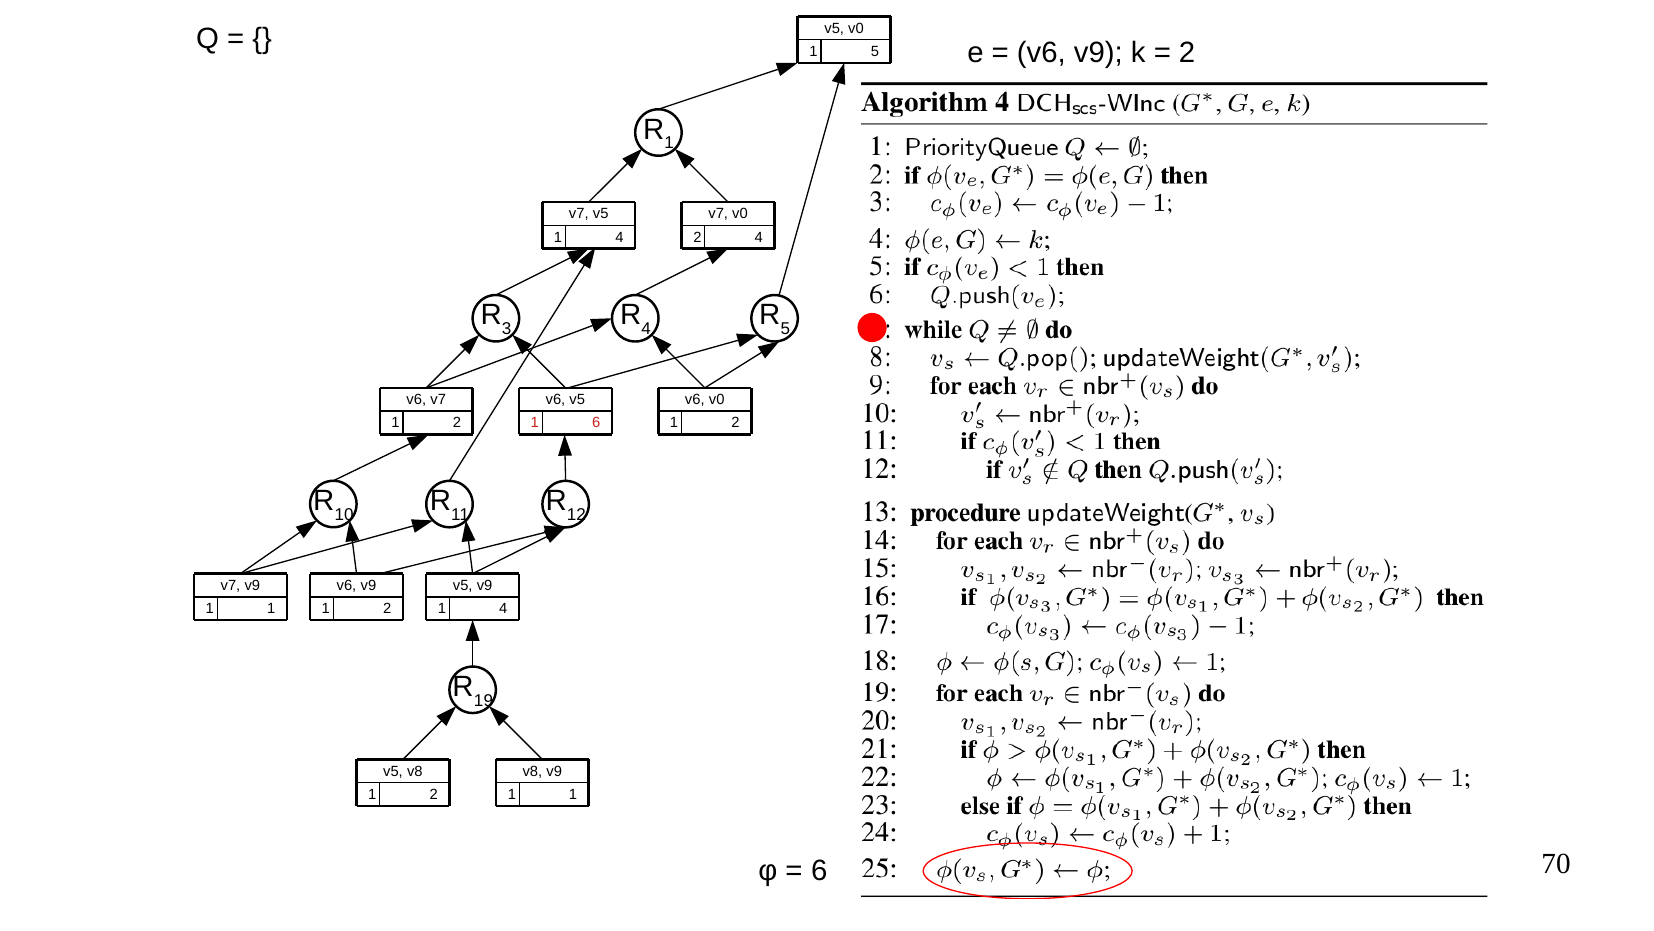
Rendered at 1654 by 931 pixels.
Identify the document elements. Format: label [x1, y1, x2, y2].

picture [146, 0, 1495, 900]
